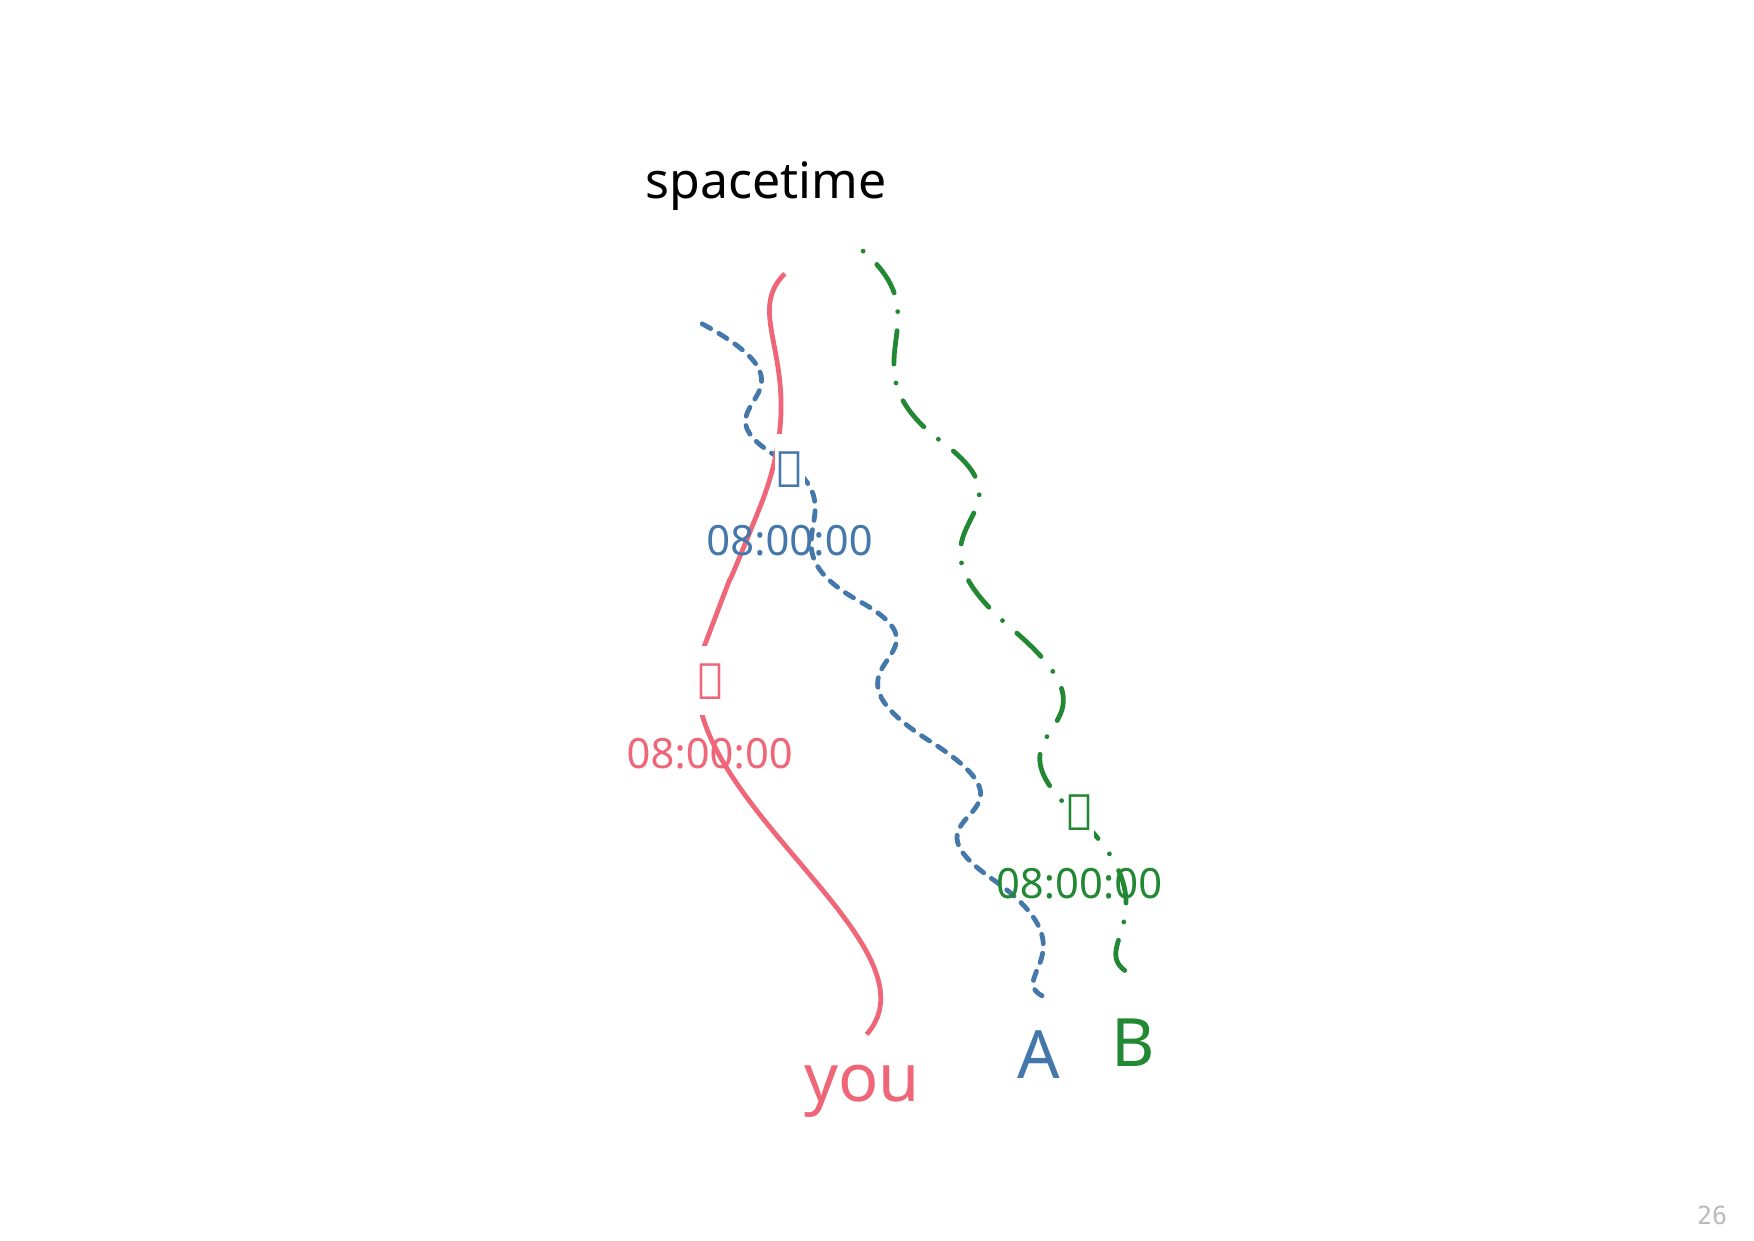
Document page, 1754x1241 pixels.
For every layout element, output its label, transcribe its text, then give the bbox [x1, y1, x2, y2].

text_box  08:00:00 [981, 769, 1158, 883]
text_box A [1002, 999, 1085, 1082]
text_box  08:00:00 [611, 639, 789, 753]
text_box spacetime [631, 138, 883, 203]
text_box  08:00:00 [691, 426, 869, 540]
text_box you [789, 1023, 934, 1106]
text_box B [1096, 987, 1168, 1070]
